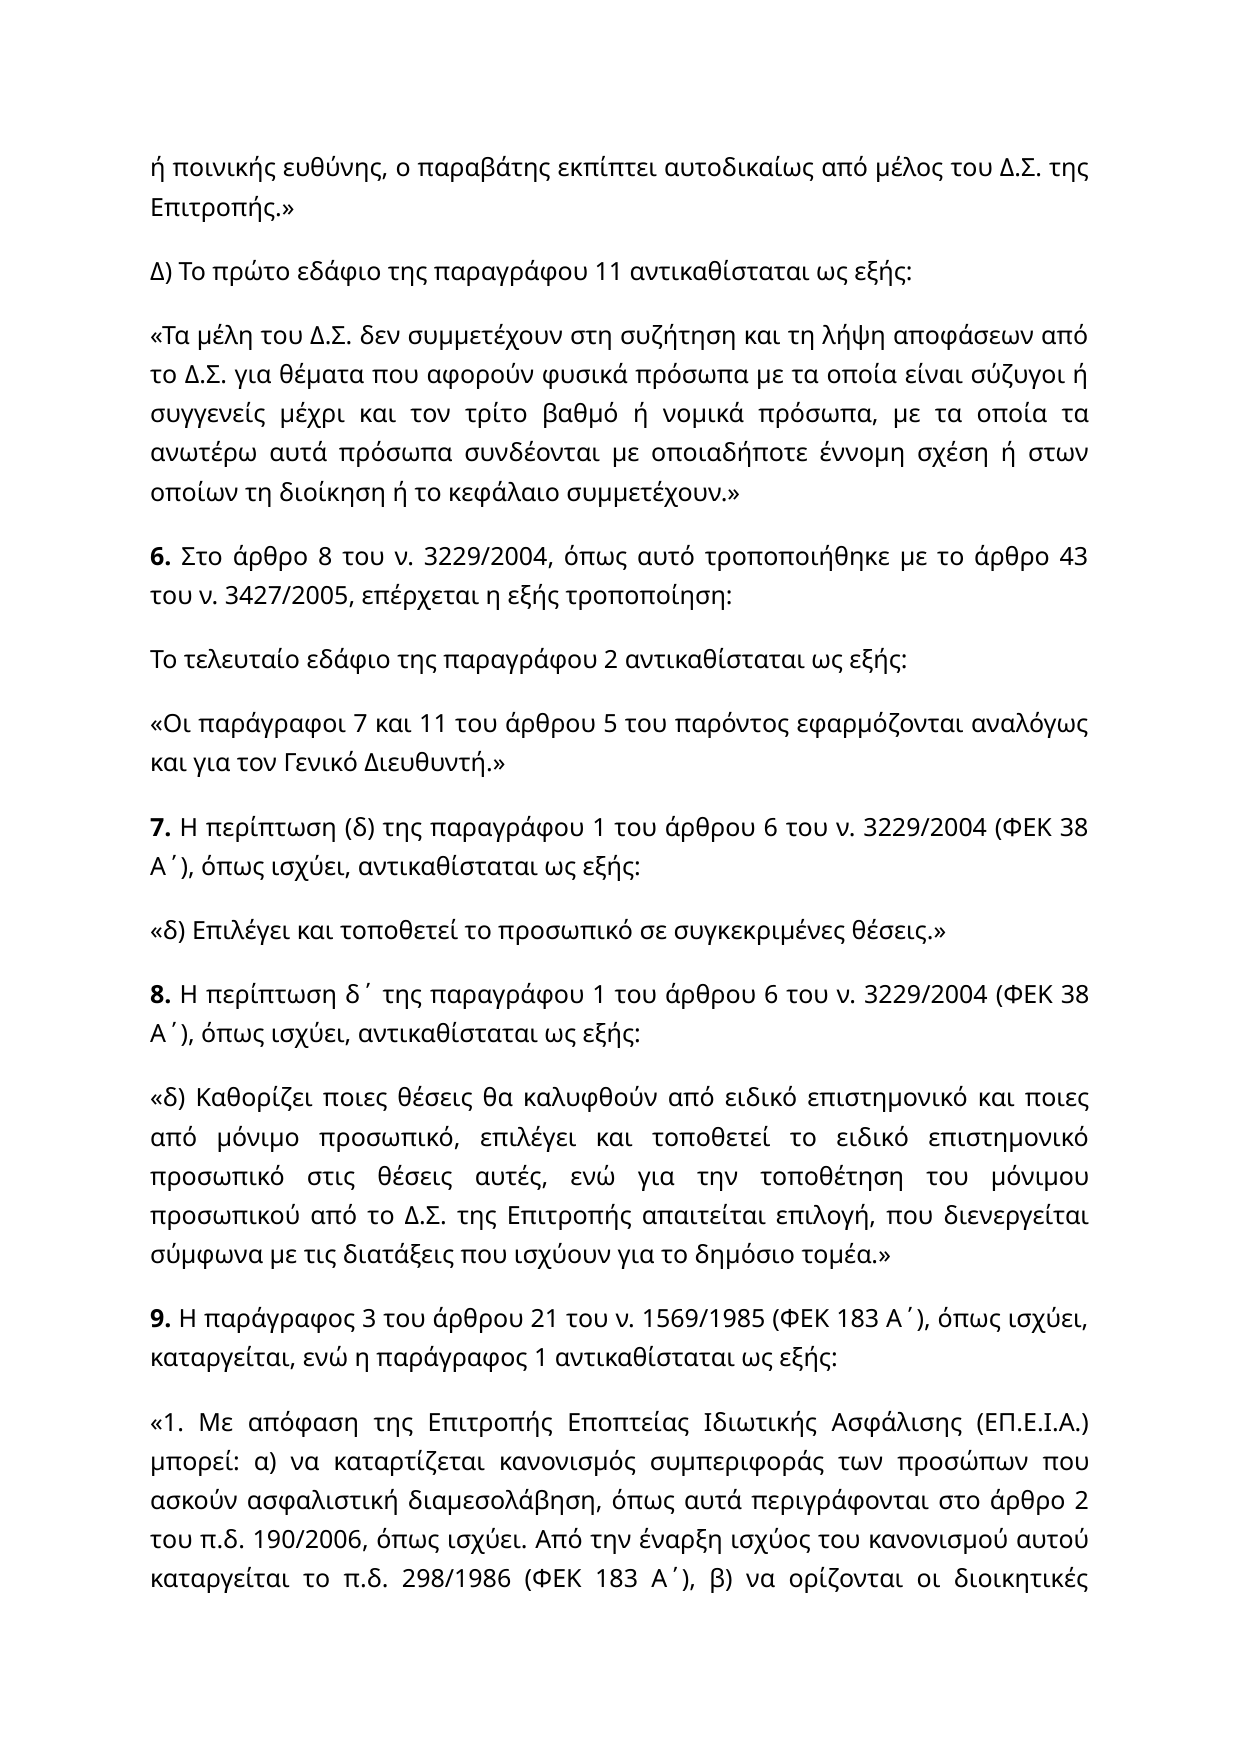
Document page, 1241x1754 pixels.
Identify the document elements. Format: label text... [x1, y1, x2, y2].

text «δ) Καθορίζει ποιες θέσεις θα καλυφθούν από ειδικό επιστημονικό και ποιες από μόνιμο προσωπικό, επιλέγει και τοποθετεί το ειδικό επιστημονικό προσωπικό στις θέσεις αυτές, ενώ για την τοποθέτηση του μόνιμου προσωπικού από το Δ.Σ. της Επιτροπής απαιτείται επιλογή, που διενεργείται σύμφωνα με τις διατάξεις που ισχύουν για το δημόσιο τομέα.» [150, 1080, 1090, 1271]
text «Τα μέλη του Δ.Σ. δεν συμμετέχουν στη συζήτηση και τη λήψη αποφάσεων από το Δ.Σ. για θέματα που αφορούν φυσικά πρόσωπα με τα οποία είναι σύζυγοι ή συγγενείς μέχρι και τον τρίτο βαθμό ή νομικά πρόσωπα, με τα οποία τα ανωτέρω αυτά πρόσωπα συνδέονται με οποιαδήποτε έννομη σχέση ή στων οποίων τη διοίκηση ή το κεφάλαιο συμμετέχουν.» [150, 317, 1090, 508]
text «1. Με απόφαση της Επιτροπής Εποπτείας Ιδιωτικής Ασφάλισης (ΕΠ.Ε.Ι.Α.) μπορεί: α) να καταρτίζεται κανονισμός συμπεριφοράς των προσώπων που ασκούν ασφαλιστική διαμεσολάβηση, όπως αυτά περιγράφονται στο άρθρο 2 του π.δ. 190/2006, όπως ισχύει. Από την έναρξη ισχύος του κανονισμού αυτού καταργείται το π.δ. 298/1986 (ΦΕΚ 183 Α΄), β) να ορίζονται οι διοικητικές [150, 1404, 1090, 1595]
text 7. Η περίπτωση (δ) της παραγράφου 1 του άρθρου 6 του ν. 3229/2004 (ΦΕΚ 38 Α΄), όπως ισχύει, αντικαθίσταται ως εξής: [150, 809, 1090, 882]
text 6. Στο άρθρο 8 του ν. 3229/2004, όπως αυτό τροποποιήθηκε με το άρθρο 43 του ν. 3427/2005, επέρχεται η εξής τροποποίηση: [150, 538, 1090, 612]
text «δ) Επιλέγει και τοποθετεί το προσωπικό σε συγκεκριμένες θέσεις.» [150, 912, 1090, 947]
text ή ποινικής ευθύνης, ο παραβάτης εκπίπτει αυτοδικαίως από μέλος του Δ.Σ. της Επιτροπής.» [150, 150, 1090, 223]
text 9. Η παράγραφος 3 του άρθρου 21 του ν. 1569/1985 (ΦΕΚ 183 Α΄), όπως ισχύει, καταργείται, ενώ η παράγραφος 1 αντικαθίσταται ως εξής: [150, 1301, 1090, 1374]
text «Οι παράγραφοι 7 και 11 του άρθρου 5 του παρόντος εφαρμόζονται αναλόγως και για τον Γενικό Διευθυντή.» [150, 706, 1090, 779]
text Το τελευταίο εδάφιο της παραγράφου 2 αντικαθίσταται ως εξής: [150, 642, 1090, 676]
text 8. Η περίπτωση δ΄ της παραγράφου 1 του άρθρου 6 του ν. 3229/2004 (ΦΕΚ 38 Α΄), όπως ισχύει, αντικαθίσταται ως εξής: [150, 977, 1090, 1050]
text Δ) Το πρώτο εδάφιο της παραγράφου 11 αντικαθίσταται ως εξής: [150, 253, 1090, 287]
